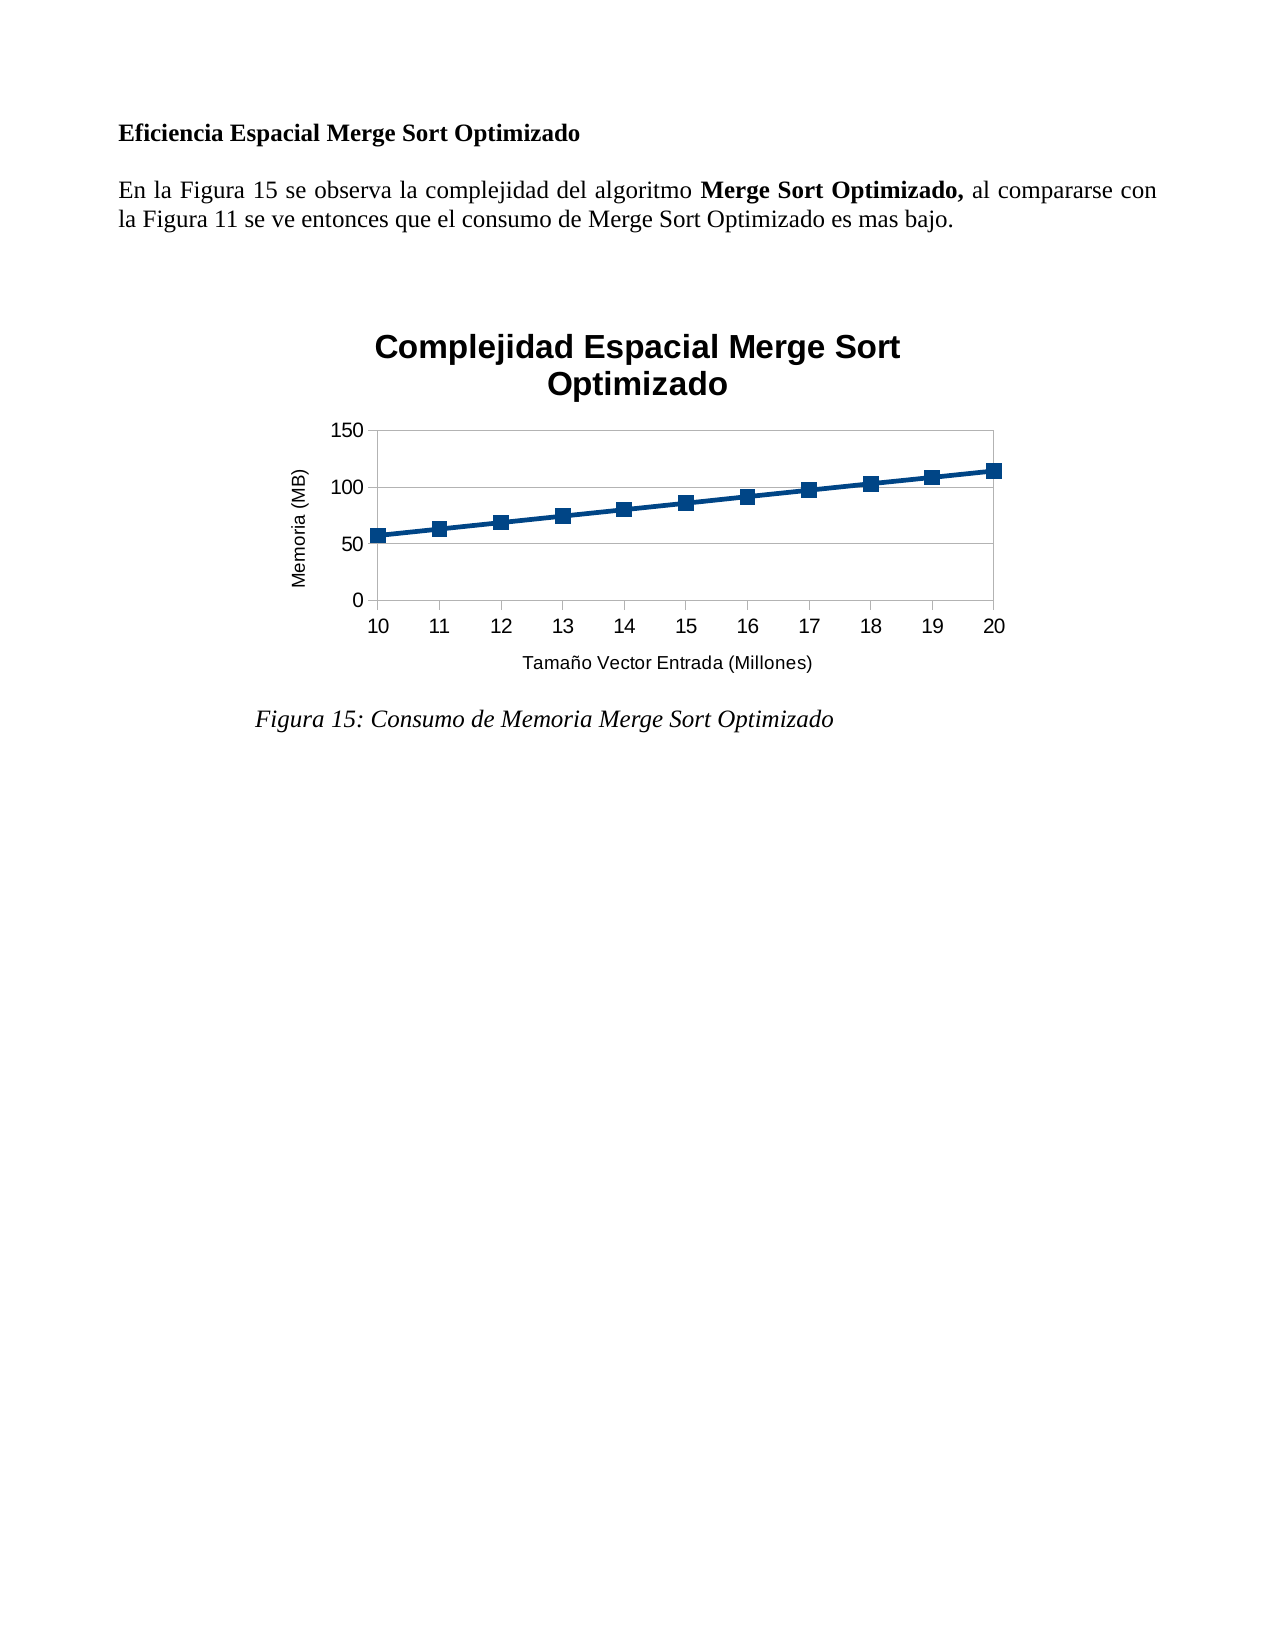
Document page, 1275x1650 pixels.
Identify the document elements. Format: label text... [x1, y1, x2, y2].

text En la Figura 15 se observa la complejidad del algoritmo Merge Sort Optimizado, al compararse con la Figura 11 se ve entonces que el consumo de Merge Sort Optimizado es mas bajo. [118, 176, 1157, 233]
text Figura 15: Consumo de Memoria Merge Sort Optimizado [255, 705, 1020, 733]
text Eficiencia Espacial Merge Sort Optimizado [118, 118, 1157, 147]
